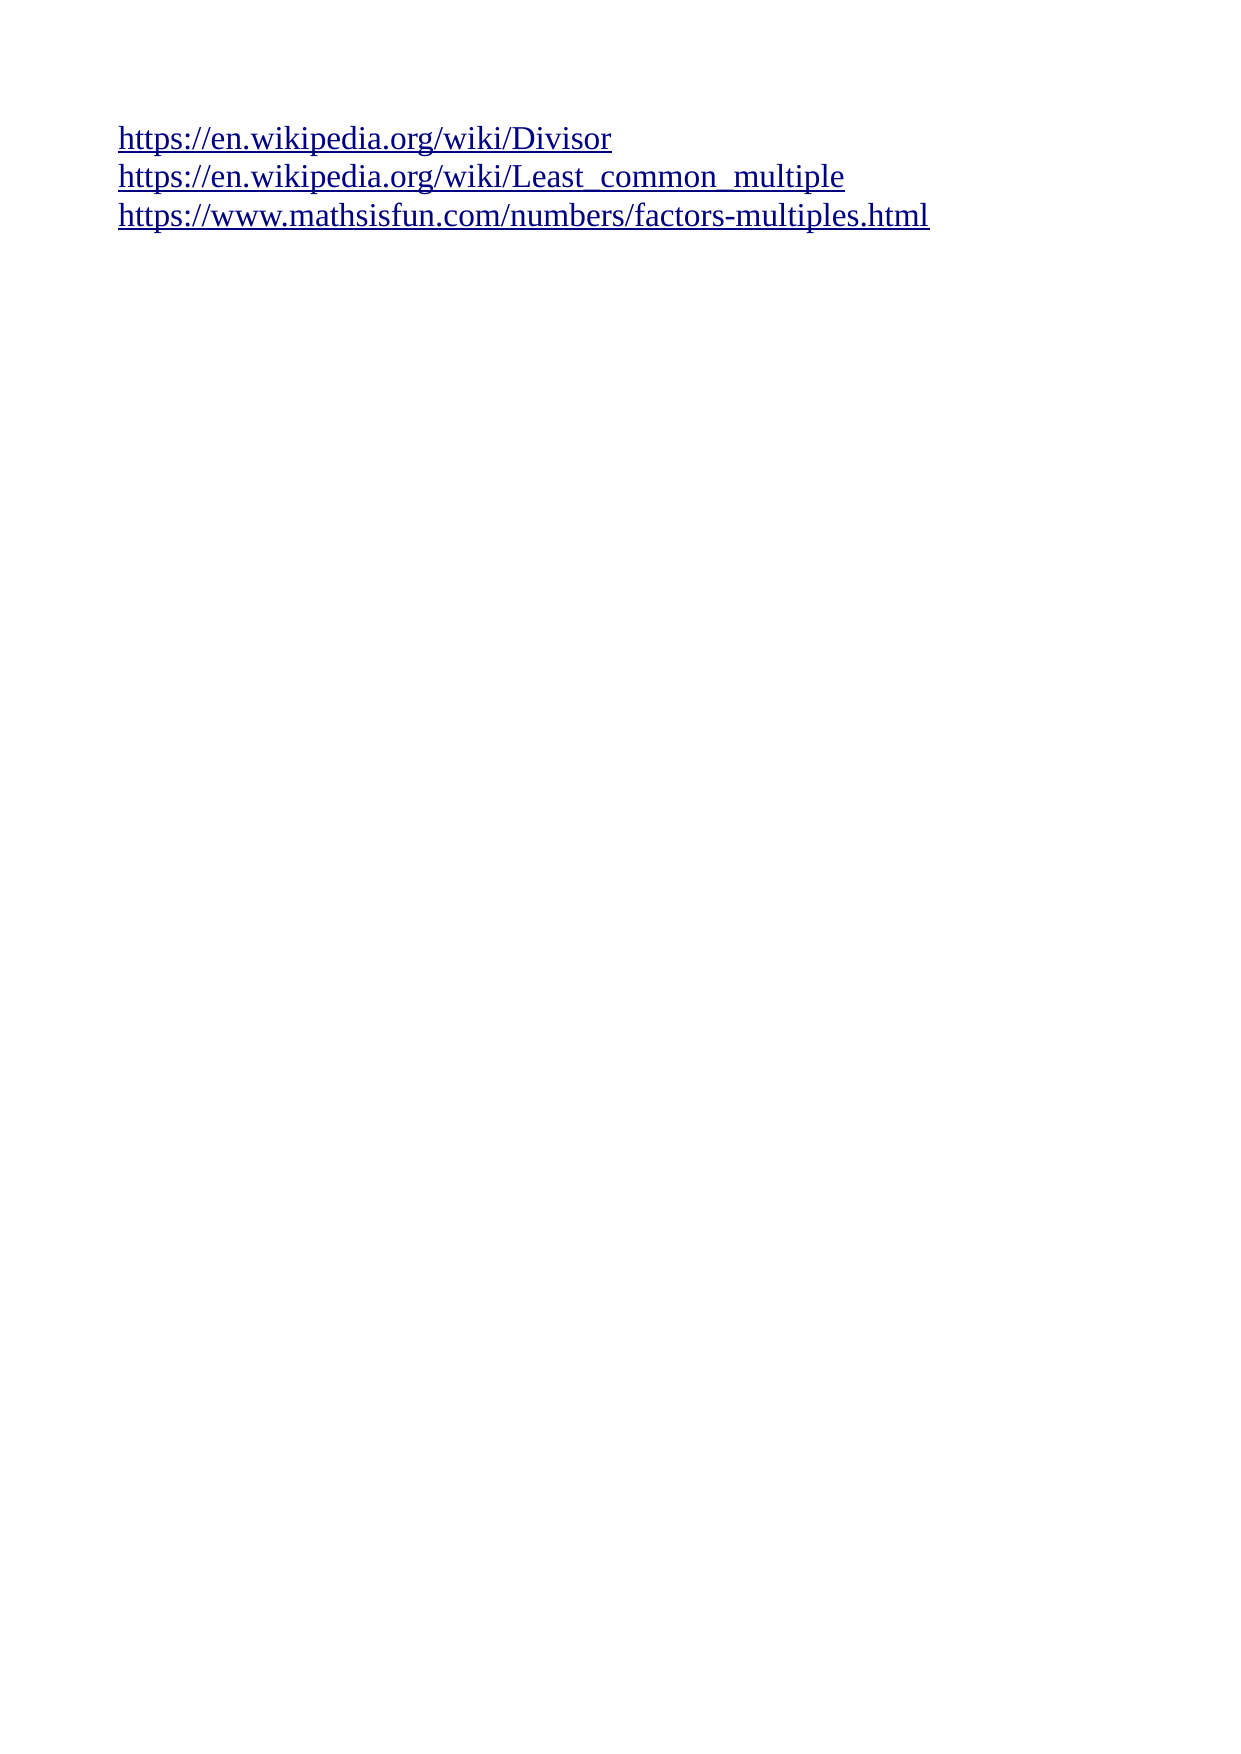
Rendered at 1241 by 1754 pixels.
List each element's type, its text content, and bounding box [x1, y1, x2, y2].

text https://www.mathsisfun.com/numbers/factors-multiples.html [118, 195, 1122, 233]
text https://en.wikipedia.org/wiki/Divisor [118, 118, 1122, 156]
text https://en.wikipedia.org/wiki/Least_common_multiple [118, 156, 1122, 195]
